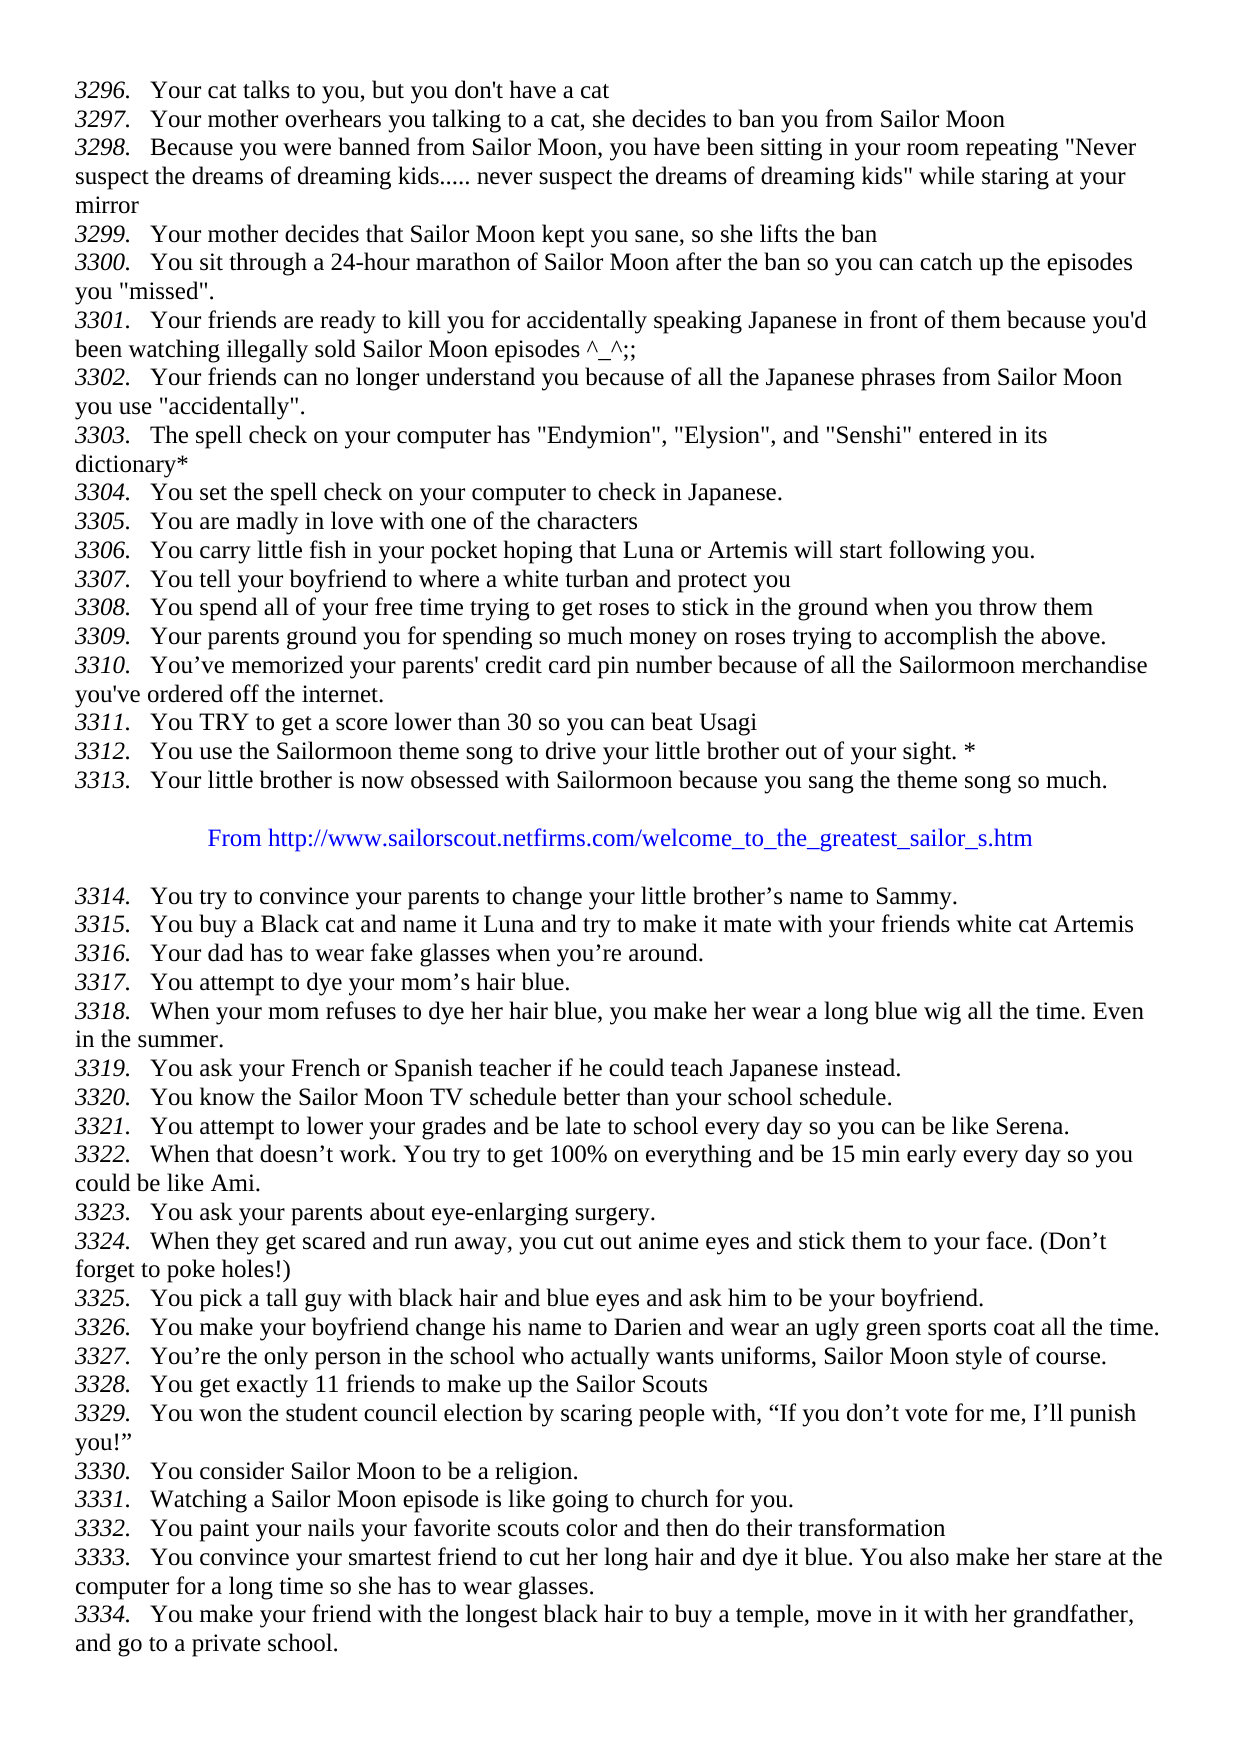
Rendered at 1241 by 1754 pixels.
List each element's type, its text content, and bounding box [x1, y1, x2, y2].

list Your little brother is now obsessed with Sailormoon because you sang the theme song so much. [75, 765, 1165, 794]
list You spend all of your free time trying to get roses to stick in the ground when you throw them [75, 592, 1165, 621]
list You sit through a 24-hour marathon of Sailor Moon after the ban so you can catch up the episodes you "missed". [75, 247, 1165, 305]
list Your friends are ready to kill you for accidentally speaking Japanese in front of them because you'd been watching illegally sold Sailor Moon episodes ^_^;; [75, 305, 1165, 362]
list When that doesn’t work. You try to get 100% on everything and be 15 min early every day so you could be like Ami. [75, 1139, 1165, 1197]
list You won the student council election by scaring people with, “If you don’t vote for me, I’ll punish you!” [75, 1398, 1165, 1456]
text From http://www.sailorscout.netfirms.com/welcome_to_the_greatest_sailor_s.htm [75, 823, 1165, 852]
list You attempt to lower your grades and be late to school every day so you can be like Serena. [75, 1111, 1165, 1139]
list You ask your French or Spanish teacher if he could teach Japanese instead. [75, 1053, 1165, 1082]
list Because you were banned from Sailor Moon, you have been sitting in your room repeating "Never suspect the dreams of dreaming kids..... never suspect the dreams of dreaming kids" while staring at your mirror [75, 132, 1165, 219]
list You’ve memorized your parents' credit card pin number because of all the Sailormoon merchandise you've ordered off the internet. [75, 650, 1165, 707]
list When your mom refuses to dye her hair blue, you make her wear a long blue wig all the time. Even in the summer. [75, 996, 1165, 1053]
list You buy a Black cat and name it Luna and try to make it mate with your friends white cat Artemis [75, 909, 1165, 938]
list You consider Sailor Moon to be a religion. [75, 1456, 1165, 1484]
list You try to convince your parents to change your little brother’s name to Sammy. [75, 881, 1165, 909]
list Your mother decides that Sailor Moon kept you sane, so she lifts the ban [75, 219, 1165, 247]
list You convince your smartest friend to cut her long hair and dye it blue. You also make her stare at the computer for a long time so she has to wear glasses. [75, 1542, 1165, 1599]
list Your cat talks to you, but you don't have a cat [75, 75, 1165, 104]
list Your parents ground you for spending so much money on roses trying to accomplish the above. [75, 621, 1165, 650]
list Watching a Sailor Moon episode is like going to church for you. [75, 1484, 1165, 1513]
list Your friends can no longer understand you because of all the Japanese phrases from Sailor Moon you use "accidentally". [75, 362, 1165, 420]
list You make your boyfriend change his name to Darien and wear an ugly green sports coat all the time. [75, 1312, 1165, 1341]
list You carry little fish in your pocket hoping that Luna or Artemis will start following you. [75, 535, 1165, 564]
list You tell your boyfriend to where a white turban and protect you [75, 564, 1165, 592]
list You paint your nails your favorite scouts color and then do their transformation [75, 1513, 1165, 1542]
list You are madly in love with one of the characters [75, 506, 1165, 535]
list You pick a tall guy with black hair and blue eyes and ask him to be your boyfriend. [75, 1283, 1165, 1312]
list You set the spell check on your computer to check in Japanese. [75, 477, 1165, 506]
list When they get scared and run away, you cut out anime eyes and stick them to your face. (Don’t forget to poke holes!) [75, 1226, 1165, 1283]
list You TRY to get a score lower than 30 so you can beat Usagi [75, 707, 1165, 736]
list You ask your parents about eye-enlarging surgery. [75, 1197, 1165, 1226]
list You make your friend with the longest black hair to buy a temple, move in it with her grandfather, and go to a private school. [75, 1599, 1165, 1657]
list You attempt to dye your mom’s hair blue. [75, 967, 1165, 996]
list You’re the only person in the school who actually wants uniforms, Sailor Moon style of course. [75, 1341, 1165, 1369]
list You get exactly 11 friends to make up the Sailor Scouts [75, 1369, 1165, 1398]
list Your mother overhears you talking to a cat, she decides to ban you from Sailor Moon [75, 104, 1165, 132]
list Your dad has to wear fake glasses when you’re around. [75, 938, 1165, 967]
list The spell check on your computer has "Endymion", "Elysion", and "Senshi" entered in its dictionary* [75, 420, 1165, 477]
list You use the Sailormoon theme song to drive your little brother out of your sight. * [75, 736, 1165, 765]
list You know the Sailor Moon TV schedule better than your school schedule. [75, 1082, 1165, 1111]
